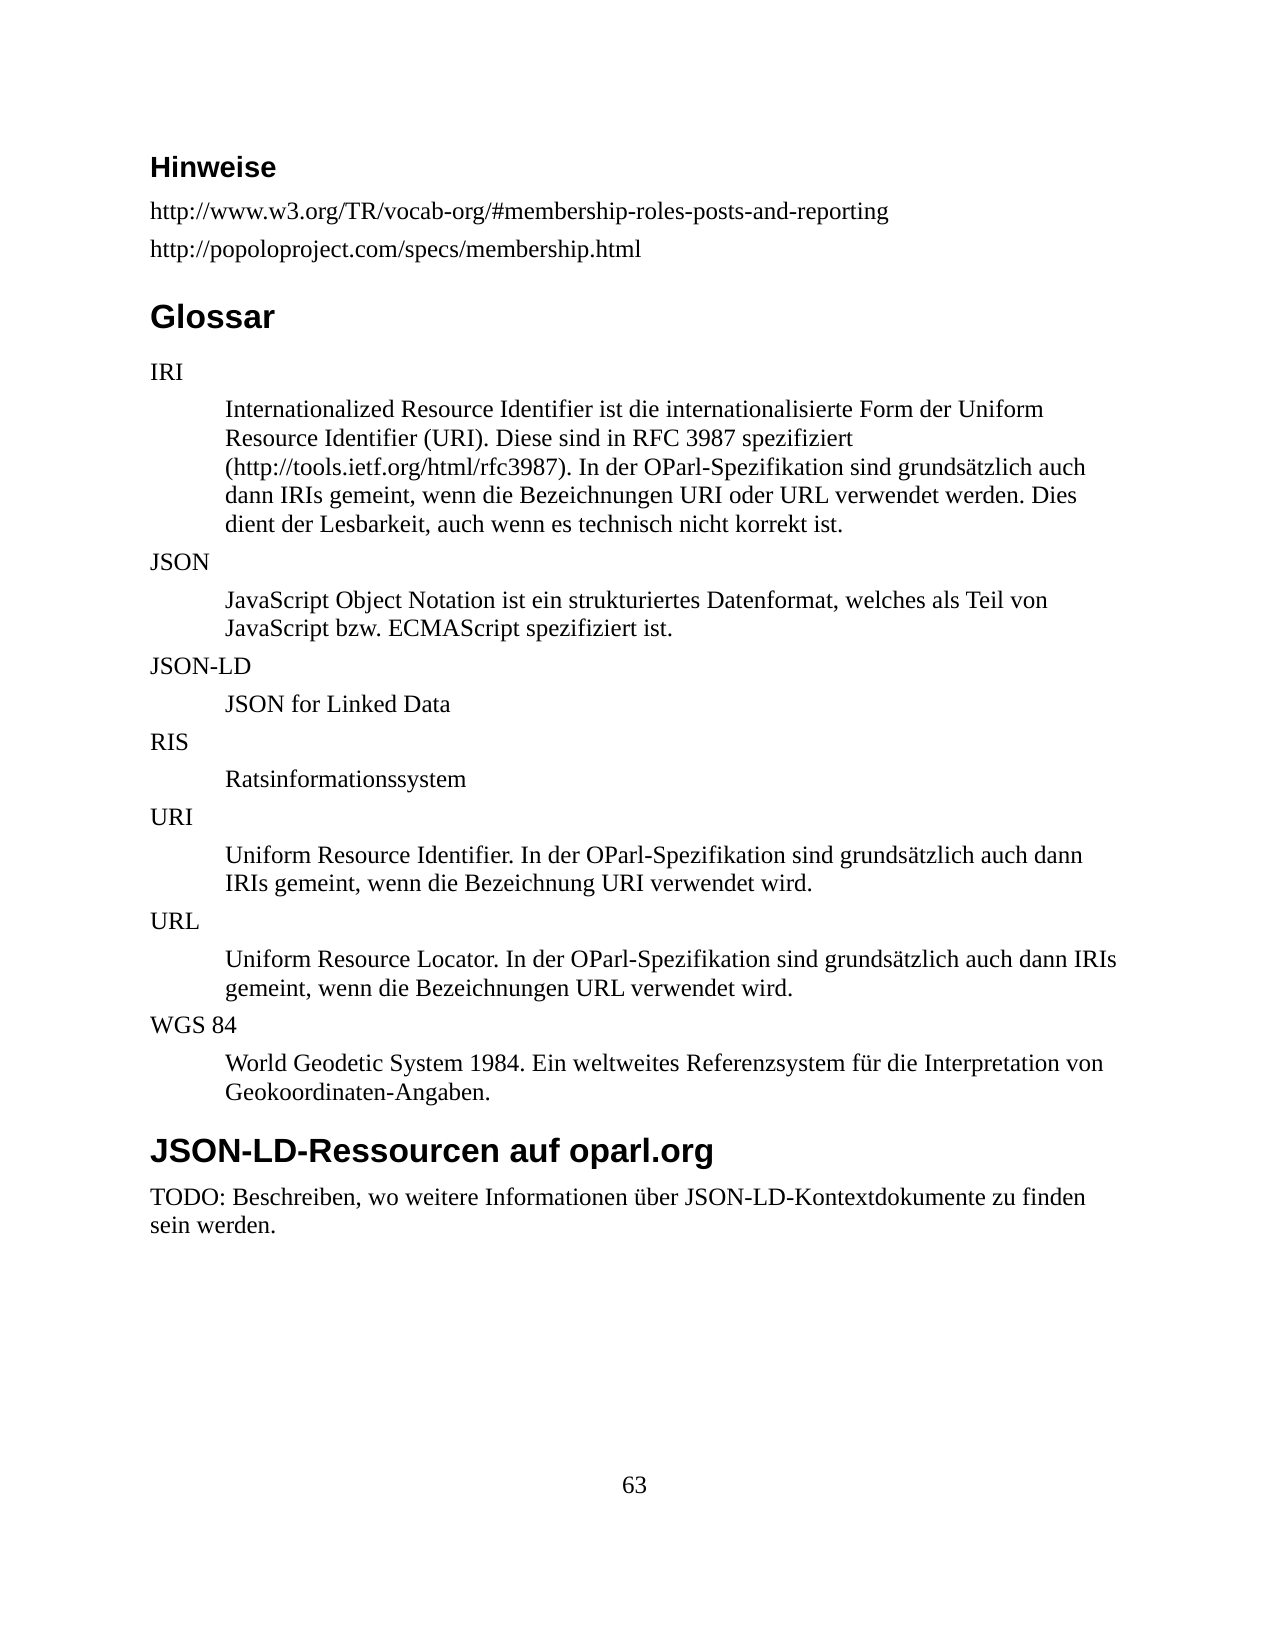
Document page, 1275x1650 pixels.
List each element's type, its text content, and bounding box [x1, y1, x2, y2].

text URL [150, 906, 1125, 935]
text Internationalized Resource Identifier ist die internationalisierte Form der Uniform Resource Identifier (URI). Diese sind in RFC 3987 spezifiziert (http://tools.ietf.org/html/rfc3987). In der OParl-Spezifikation sind grundsätzlich auch dann IRIs gemeint, wenn die Bezeichnungen URI oder URL verwendet werden. Dies dient der Lesbarkeit, auch wenn es technisch nicht korrekt ist. [225, 394, 1125, 538]
text http://popoloproject.com/specs/membership.html [150, 234, 1125, 262]
text WGS 84 [150, 1010, 1125, 1039]
text JSON [150, 547, 1125, 576]
text http://www.w3.org/TR/vocab-org/#membership-roles-posts-and-reporting [150, 196, 1125, 225]
text TODO: Beschreiben, wo weitere Informationen über JSON-LD-Kontextdokumente zu finden sein werden. [150, 1182, 1125, 1239]
text World Geodetic System 1984. Ein weltweites Referenzsystem für die Interpretation von Geokoordinaten-Angaben. [225, 1048, 1125, 1106]
text IRI [150, 357, 1125, 385]
text JSON-LD [150, 651, 1125, 680]
text JavaScript Object Notation ist ein strukturiertes Datenformat, welches als Teil von JavaScript bzw. ECMAScript spezifiziert ist. [225, 585, 1125, 642]
text Uniform Resource Locator. In der OParl-Spezifikation sind grundsätzlich auch dann IRIs gemeint, wenn die Bezeichnungen URL verwendet wird. [225, 944, 1125, 1001]
text Ratsinformationssystem [225, 764, 1125, 793]
subtitle JSON-LD-Ressourcen auf oparl.org [150, 1131, 1125, 1169]
text Uniform Resource Identifier. In der OParl-Spezifikation sind grundsätzlich auch dann IRIs gemeint, wenn die Bezeichnung URI verwendet wird. [225, 840, 1125, 897]
text URI [150, 802, 1125, 831]
text RIS [150, 727, 1125, 755]
subtitle Hinweise [150, 150, 1125, 183]
text JSON for Linked Data [225, 689, 1125, 718]
subtitle Glossar [150, 296, 1125, 335]
